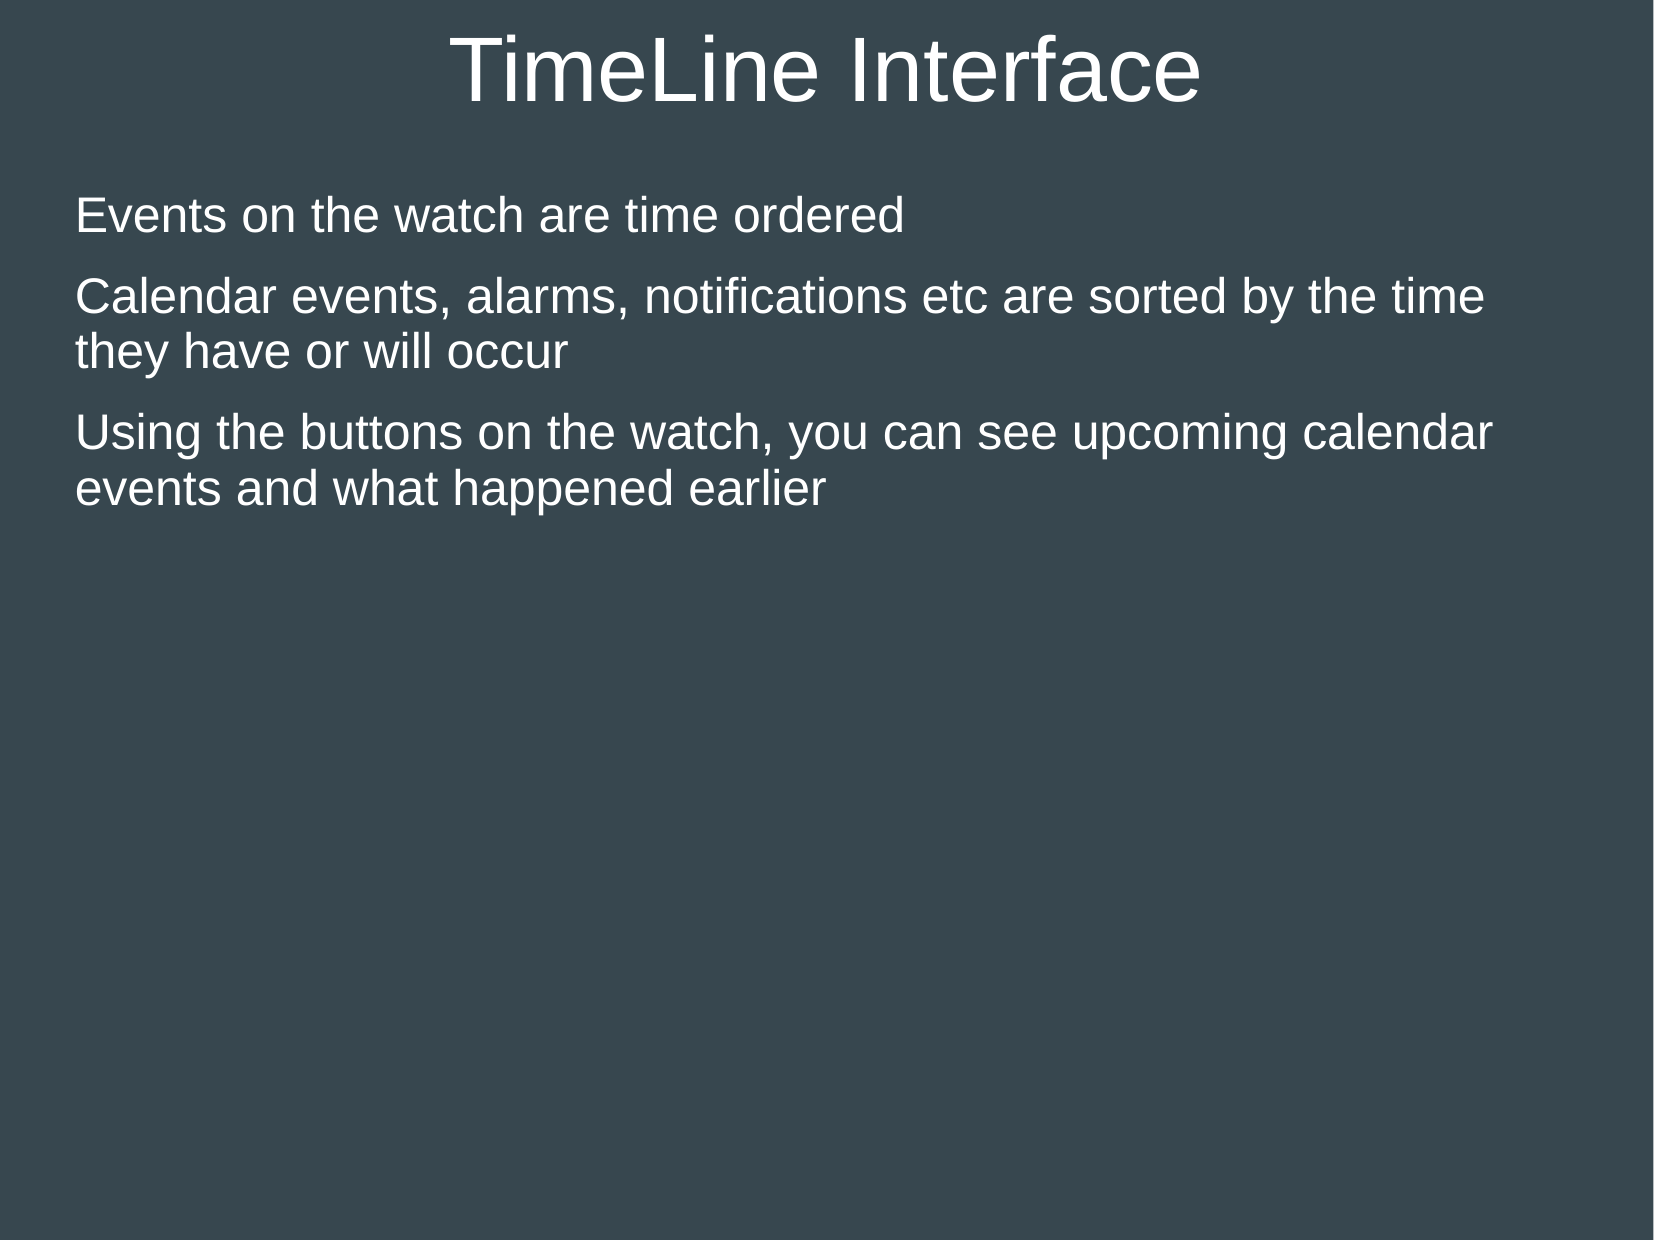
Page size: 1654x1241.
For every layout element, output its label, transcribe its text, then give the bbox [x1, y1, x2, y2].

text_box Events on the watch are time ordered Calendar events, alarms, notifications etc are sorted by the time they have or will occur Using the buttons on the watch, you can see upcoming calendar events and what happened earlier [60, 180, 1561, 1141]
title TimeLine Interface [82, 0, 1571, 151]
